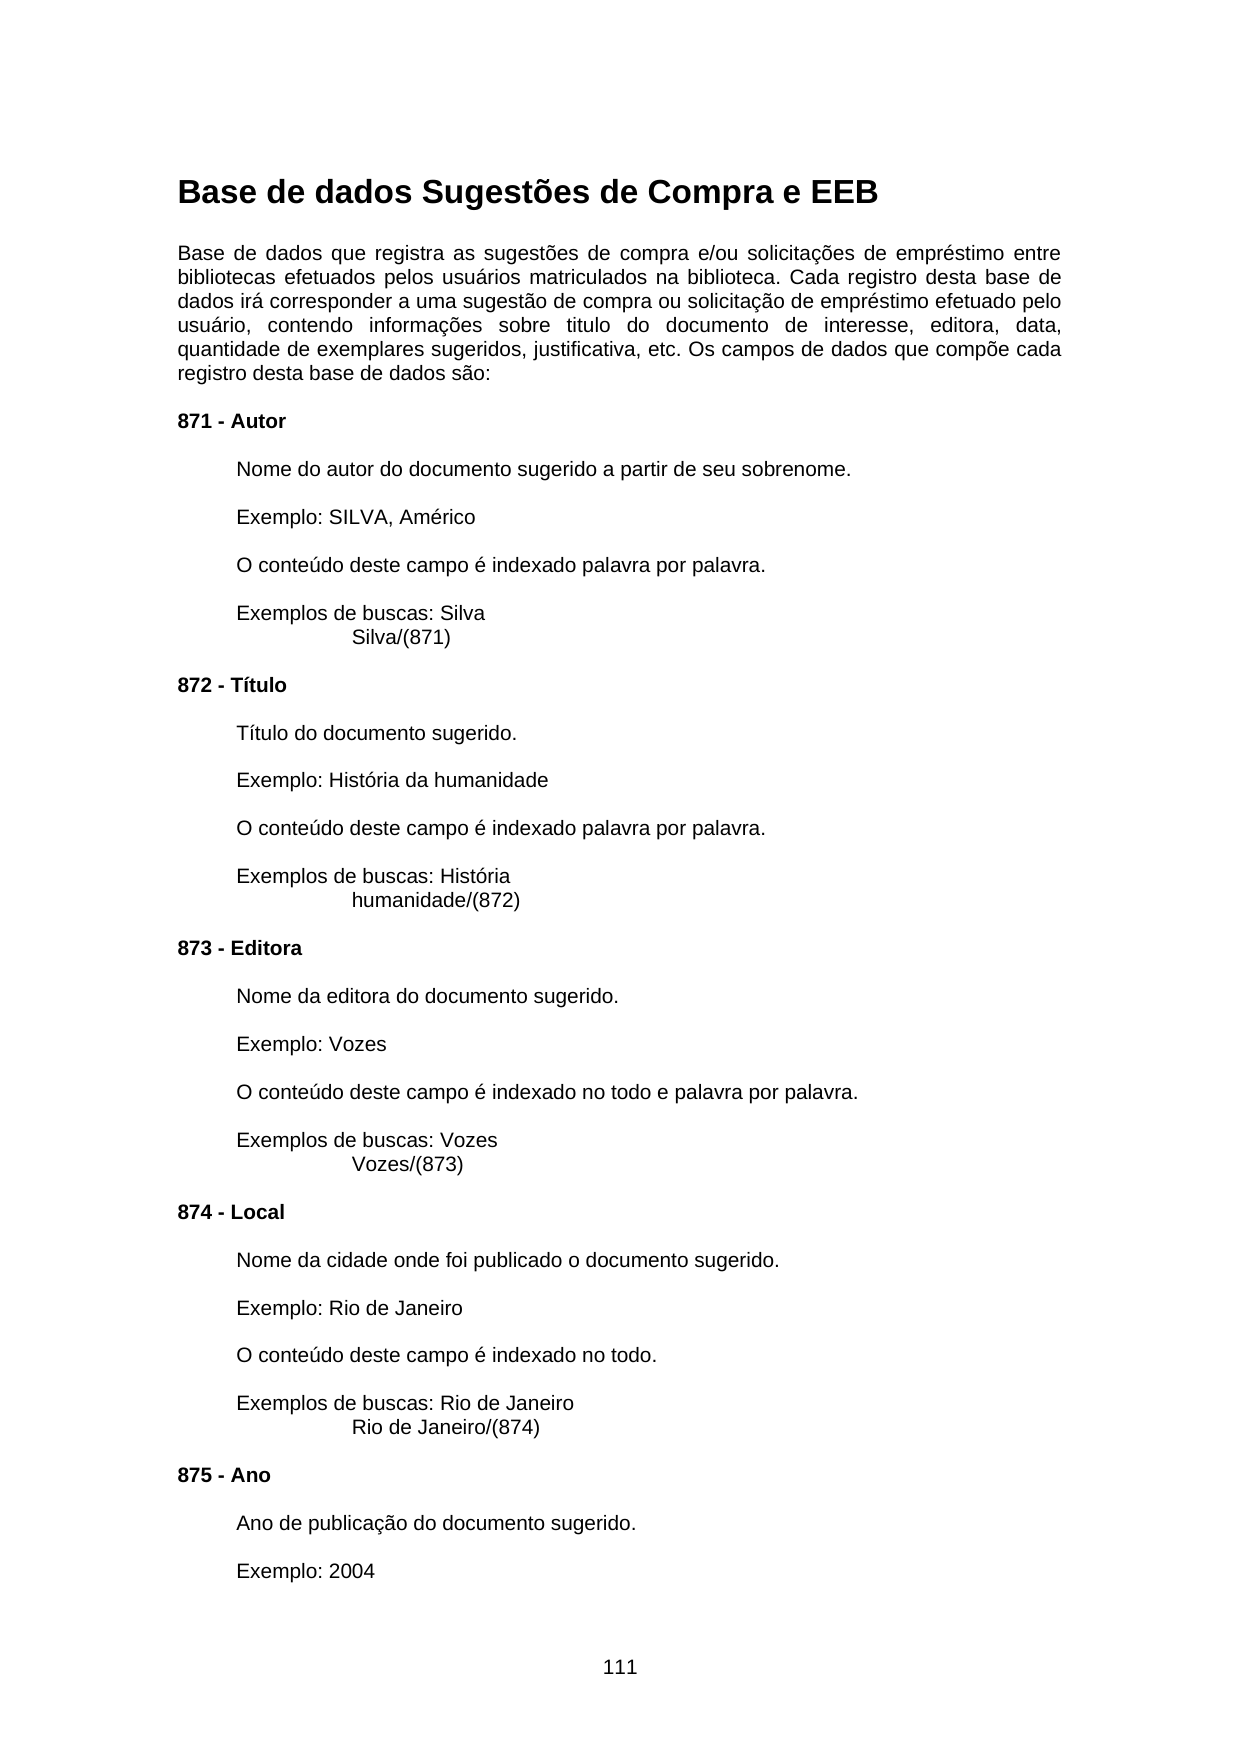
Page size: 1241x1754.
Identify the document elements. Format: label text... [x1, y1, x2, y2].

text Rio de Janeiro/(874) [236, 1415, 1063, 1439]
text Silva/(871) [236, 624, 1063, 648]
text Nome do autor do documento sugerido a partir de seu sobrenome. [236, 457, 1063, 481]
text Exemplos de buscas: História [236, 864, 1063, 888]
text 875 - Ano [177, 1463, 1063, 1487]
text O conteúdo deste campo é indexado palavra por palavra. [236, 553, 1063, 577]
text 872 - Título [177, 672, 1063, 696]
text Exemplos de buscas: Vozes [236, 1128, 1063, 1152]
text Exemplos de buscas: Rio de Janeiro [236, 1391, 1063, 1415]
text Exemplo: História da humanidade [236, 768, 1063, 792]
text 871 - Autor [177, 409, 1063, 433]
subtitle Base de dados Sugestões de Compra e EEB [177, 173, 1063, 211]
text Exemplo: Vozes [236, 1032, 1063, 1056]
text Exemplo: SILVA, Américo [236, 505, 1063, 529]
text 874 - Local [177, 1199, 1063, 1223]
text Título do documento sugerido. [236, 720, 1063, 744]
text O conteúdo deste campo é indexado no todo. [236, 1343, 1063, 1367]
text Vozes/(873) [236, 1152, 1063, 1176]
text Ano de publicação do documento sugerido. [236, 1511, 1063, 1535]
text Base de dados que registra as sugestões de compra e/ou solicitações de empréstimo entre bibliotecas efetuados pelos usuários matriculados na biblioteca. Cada registro desta base de dados irá corresponder a uma sugestão de compra ou solicitação de empréstimo efetuado pelo usuário, contendo informações sobre titulo do documento de interesse, editora, data, quantidade de exemplares sugeridos, justificativa, etc. Os campos de dados que compõe cada registro desta base de dados são: [177, 241, 1063, 385]
text 873 - Editora [177, 936, 1063, 960]
text Exemplo: Rio de Janeiro [236, 1295, 1063, 1319]
text Nome da cidade onde foi publicado o documento sugerido. [236, 1247, 1063, 1271]
text Exemplo: 2004 [236, 1559, 1063, 1583]
text O conteúdo deste campo é indexado palavra por palavra. [236, 816, 1063, 840]
text O conteúdo deste campo é indexado no todo e palavra por palavra. [236, 1080, 1063, 1104]
text Exemplos de buscas: Silva [236, 601, 1063, 624]
text humanidade/(872) [236, 888, 1063, 912]
text Nome da editora do documento sugerido. [236, 984, 1063, 1008]
